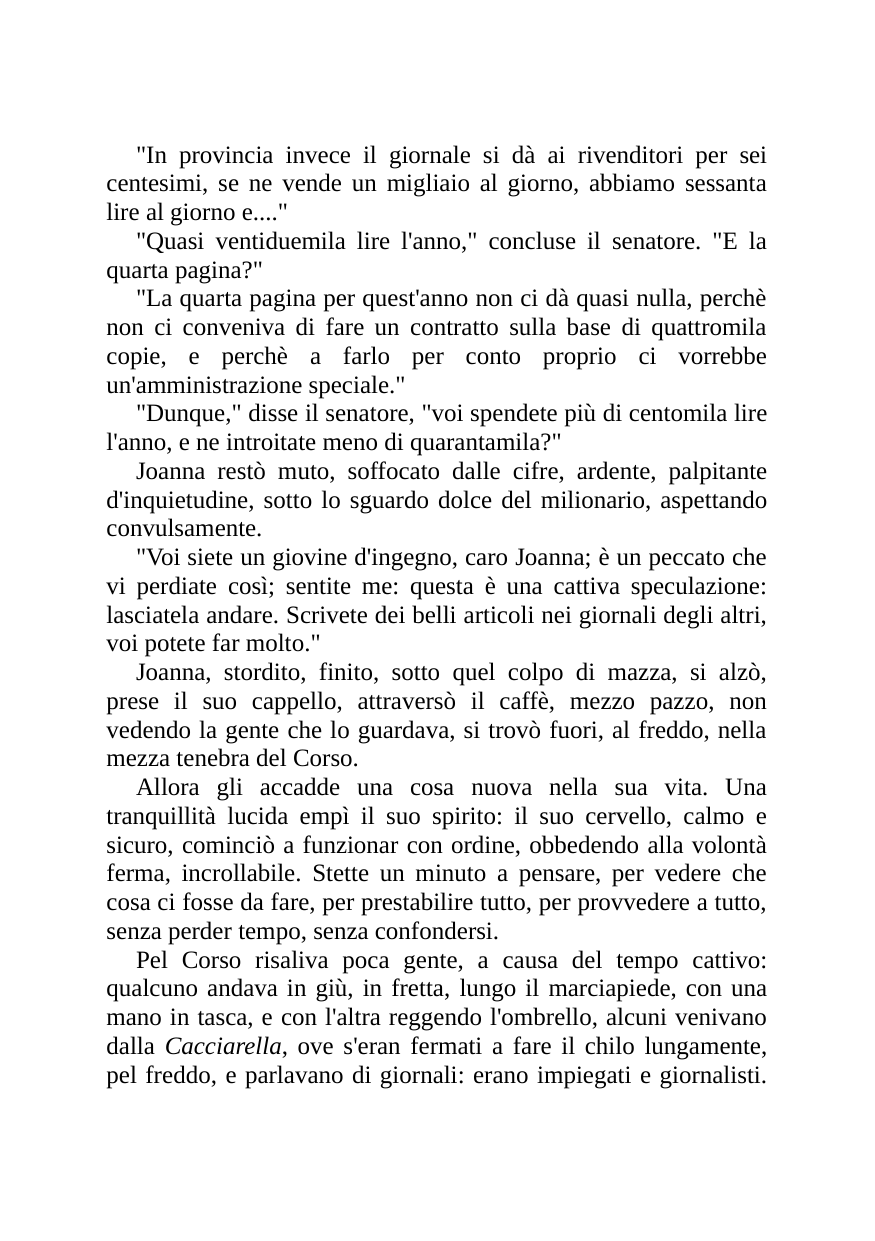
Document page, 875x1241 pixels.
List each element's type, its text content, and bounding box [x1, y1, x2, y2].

text "Voi siete un giovine d'ingegno, caro Joanna; è un peccato che vi perdiate così; sentite me: questa è una cattiva speculazione: lasciatela andare. Scrivete dei belli articoli nei giornali degli altri, voi potete far molto." [106, 542, 768, 657]
text Pel Corso risaliva poca gente, a causa del tempo cattivo: qualcuno andava in giù, in fretta, lungo il marciapiede, con una mano in tasca, e con l'altra reggendo l'ombrello, alcuni venivano dalla Cacciarella, ove s'eran fermati a fare il chilo lungamente, pel freddo, e parlavano di giornali: erano impiegati e giornalisti. [106, 945, 768, 1088]
text Joanna restò muto, soffocato dalle cifre, ardente, palpitante d'inquietudine, sotto lo sguardo dolce del milionario, aspettando convulsamente. [106, 456, 768, 542]
text Joanna, stordito, finito, sotto quel colpo di mazza, si alzò, prese il suo cappello, attraversò il caffè, mezzo pazzo, non vedendo la gente che lo guardava, si trovò fuori, al freddo, nella mezza tenebra del Corso. [106, 657, 768, 772]
text "Dunque," disse il senatore, "voi spendete più di centomila lire l'anno, e ne introitate meno di quarantamila?" [106, 398, 768, 456]
text Allora gli accadde una cosa nuova nella sua vita. Una tranquillità lucida empì il suo spirito: il suo cervello, calmo e sicuro, cominciò a funzionar con ordine, obbedendo alla volontà ferma, incrollabile. Stette un minuto a pensare, per vedere che cosa ci fosse da fare, per prestabilire tutto, per provvedere a tutto, senza perder tempo, senza confondersi. [106, 772, 768, 945]
text "Quasi ventiduemila lire l'anno," concluse il senatore. "E la quarta pagina?" [106, 226, 768, 283]
text "La quarta pagina per quest'anno non ci dà quasi nulla, perchè non ci conveniva di fare un contratto sulla base di quattromila copie, e perchè a farlo per conto proprio ci vorrebbe un'amministrazione speciale." [106, 283, 768, 398]
text "In provincia invece il giornale si dà ai rivenditori per sei centesimi, se ne vende un migliaio al giorno, abbiamo sessanta lire al giorno e...." [106, 140, 768, 226]
